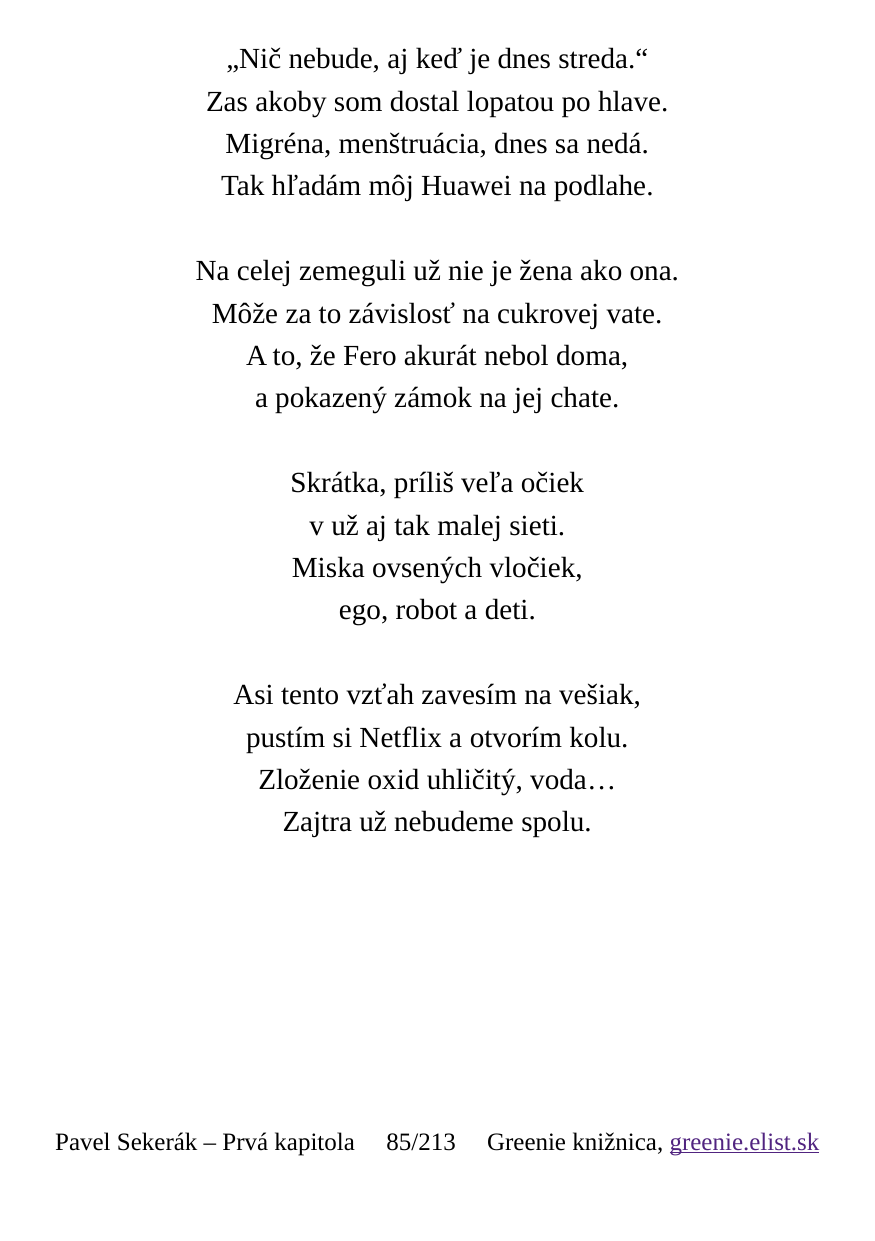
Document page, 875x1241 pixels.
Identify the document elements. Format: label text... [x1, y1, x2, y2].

text Tak hľadám môj Huawei na podlahe. [41, 168, 833, 202]
text ego, robot a deti. [41, 592, 833, 626]
text Zas akoby som dostal lopatou po hlave. [41, 84, 833, 117]
text A to, že Fero akurát nebol doma, [41, 338, 833, 372]
text pustím si Netflix a otvorím kolu. [41, 720, 833, 753]
text Asi tento vzťah zavesím na vešiak, [41, 677, 833, 711]
text Migréna, menštruácia, dnes sa nedá. [41, 126, 833, 160]
text Zajtra už nebudeme spolu. [41, 804, 833, 838]
text Zloženie oxid uhličitý, voda… [41, 762, 833, 796]
text a pokazený zámok na jej chate. [41, 381, 833, 414]
text Miska ovsených vločiek, [41, 550, 833, 584]
text v už aj tak malej sieti. [41, 508, 833, 541]
text „Nič nebude, aj keď je dnes streda.“ [41, 41, 833, 75]
text Skrátka, príliš veľa očiek [41, 465, 833, 499]
text Na celej zemeguli už nie je žena ako ona. [41, 253, 833, 287]
text Môže za to závislosť na cukrovej vate. [41, 296, 833, 329]
